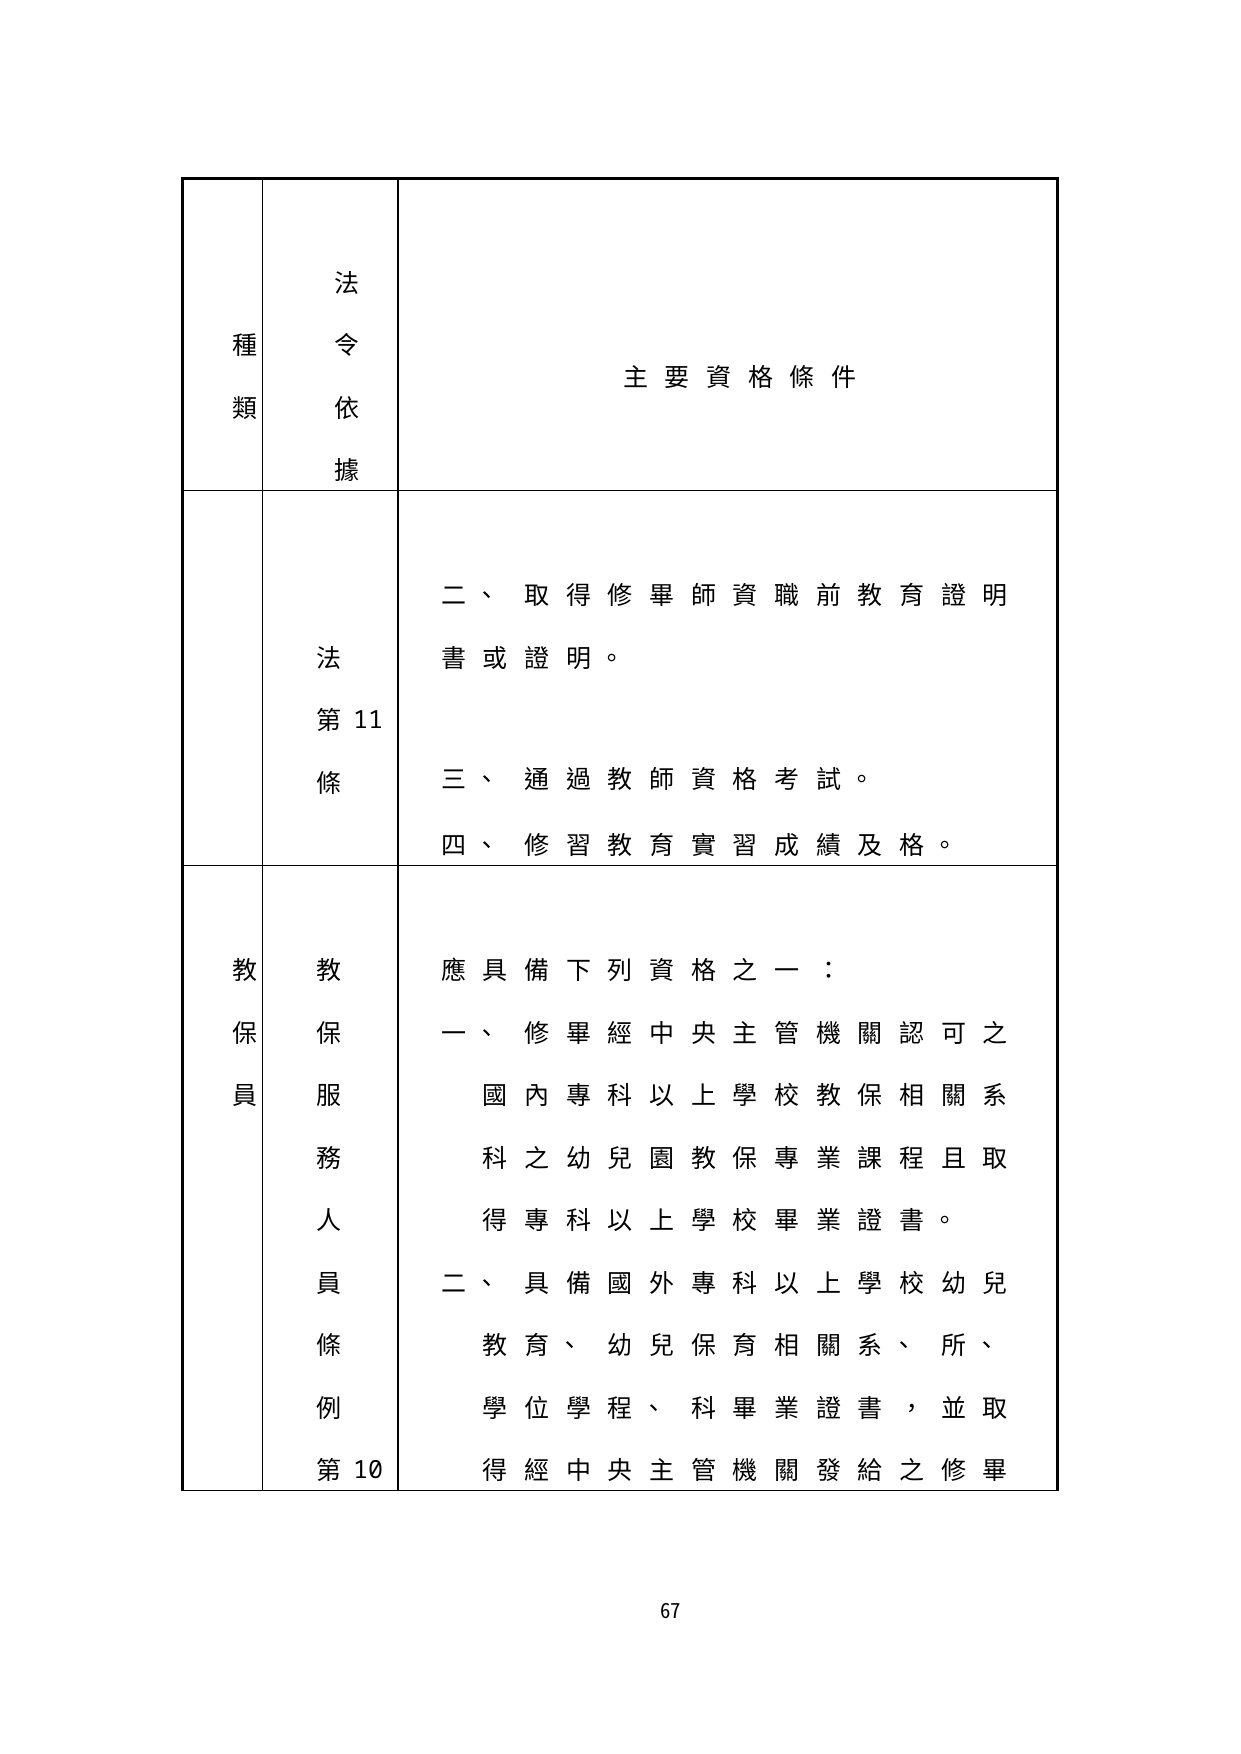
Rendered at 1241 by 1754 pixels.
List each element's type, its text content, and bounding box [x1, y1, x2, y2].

table_cell 教保服務人員條例第10 [263, 866, 397, 1490]
table_cell 法第11條 [263, 491, 397, 865]
table_cell [184, 491, 262, 865]
table_header 法令依據 [263, 180, 397, 490]
table_header 種類 [184, 180, 262, 490]
table_cell 二、取得修畢師資職前教育證明書或證明。 三、通過教師資格考試。 四、修習教育實習成績及格。 [399, 491, 1056, 865]
table_header 主要資格條件 [399, 180, 1056, 490]
table_cell 應具備下列資格之一： 一、修畢經中央主管機關認可之國內專科以上學校教保相關系科之幼兒園教保專業課程且取得專科以上學校畢業證書。 二、具備國外專科以上學校幼兒教育、幼兒保育相關系、所、學位學程、科畢業證書，並取得經中央主管機關發給之修畢 [399, 866, 1056, 1490]
table_cell 教保員 [184, 866, 262, 1490]
